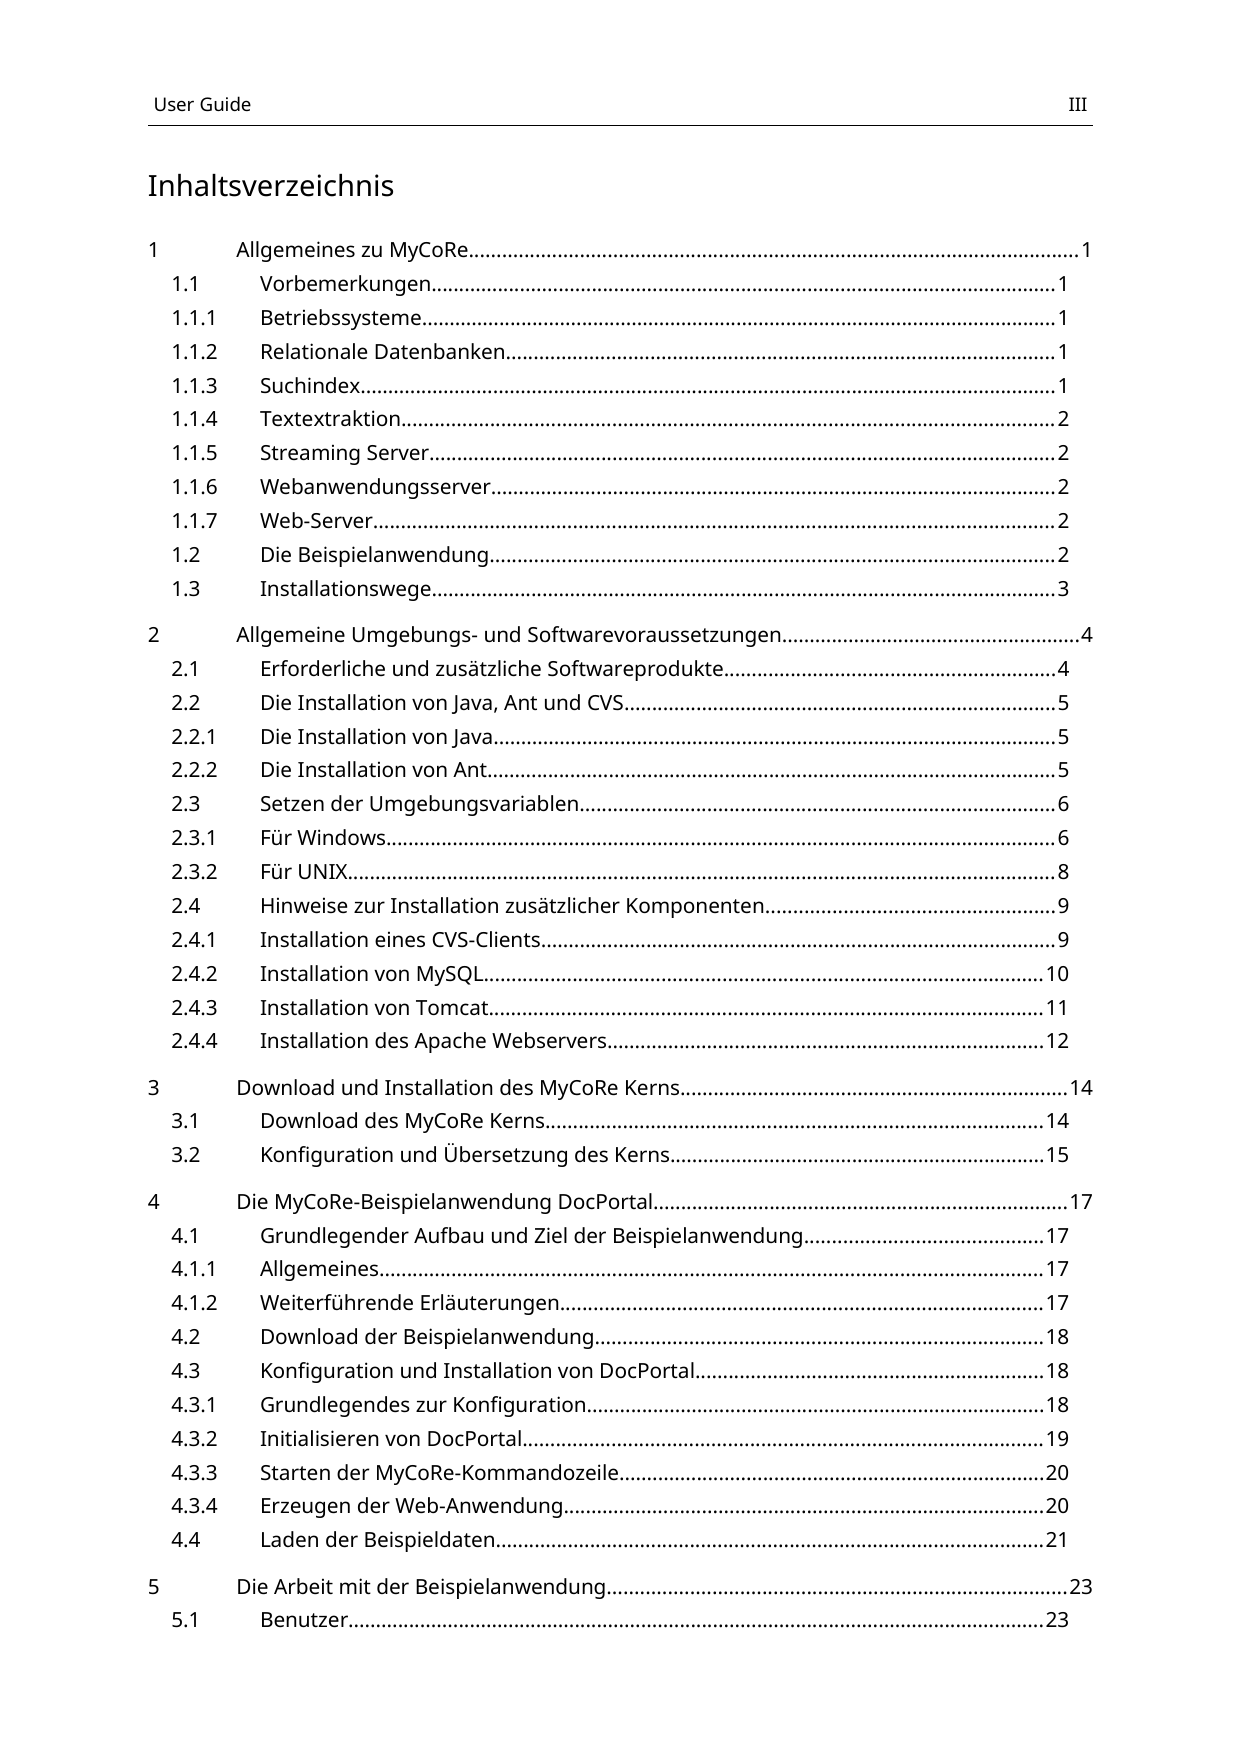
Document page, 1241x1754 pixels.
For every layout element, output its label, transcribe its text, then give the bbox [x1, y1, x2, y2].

text 1 Allgemeines zu MyCoRe 1 [148, 235, 1093, 263]
text 5.1 Benutzer 23 [171, 1606, 1069, 1634]
text 2.3.2 Für UNIX 8 [171, 857, 1069, 885]
text 1.1.2 Relationale Datenbanken 1 [171, 337, 1069, 365]
text 4.4 Laden der Beispieldaten 21 [171, 1525, 1069, 1554]
text 1.1.1 Betriebssysteme 1 [171, 303, 1069, 331]
text 3 Download und Installation des MyCoRe Kerns 14 [148, 1073, 1093, 1101]
text 1.1.4 Textextraktion 2 [171, 404, 1069, 433]
text 4.1 Grundlegender Aufbau und Ziel der Beispielanwendung 17 [171, 1221, 1069, 1249]
text 1.3 Installationswege 3 [171, 574, 1069, 602]
text 2.3 Setzen der Umgebungsvariablen 6 [171, 789, 1069, 818]
text Inhaltsverzeichnis [148, 165, 1093, 204]
text 4.1.1 Allgemeines 17 [171, 1254, 1069, 1283]
text 2.4.3 Installation von Tomcat 11 [171, 993, 1069, 1021]
text 1.1 Vorbemerkungen 1 [171, 269, 1069, 297]
text 4.1.2 Weiterführende Erläuterungen 17 [171, 1288, 1069, 1317]
text 4.3.2 Initialisieren von DocPortal 19 [171, 1424, 1069, 1452]
text 2.4.1 Installation eines CVS-Clients 9 [171, 925, 1069, 953]
text 1.1.5 Streaming Server 2 [171, 438, 1069, 467]
text 2.4.4 Installation des Apache Webservers 12 [171, 1026, 1069, 1055]
text 3.1 Download des MyCoRe Kerns 14 [171, 1107, 1069, 1135]
text 1.1.3 Suchindex 1 [171, 371, 1069, 399]
text 4.3.3 Starten der MyCoRe-Kommandozeile 20 [171, 1458, 1069, 1486]
text 5 Die Arbeit mit der Beispielanwendung 23 [148, 1572, 1093, 1600]
text 4.2 Download der Beispielanwendung 18 [171, 1322, 1069, 1351]
text 1.1.7 Web-Server 2 [171, 506, 1069, 534]
text 2.2 Die Installation von Java, Ant und CVS 5 [171, 688, 1069, 716]
text 3.2 Konfiguration und Übersetzung des Kerns 15 [171, 1141, 1069, 1169]
text 4 Die MyCoRe-Beispielanwendung DocPortal 17 [148, 1187, 1093, 1215]
text 1.2 Die Beispielanwendung 2 [171, 540, 1069, 568]
text 2 Allgemeine Umgebungs- und Softwarevoraussetzungen 4 [148, 620, 1093, 648]
text 4.3 Konfiguration und Installation von DocPortal 18 [171, 1356, 1069, 1384]
text 2.1 Erforderliche und zusätzliche Softwareprodukte 4 [171, 654, 1069, 682]
text 4.3.1 Grundlegendes zur Konfiguration 18 [171, 1390, 1069, 1418]
text 4.3.4 Erzeugen der Web-Anwendung 20 [171, 1492, 1069, 1520]
text 2.3.1 Für Windows 6 [171, 823, 1069, 852]
text 2.4 Hinweise zur Installation zusätzlicher Komponenten 9 [171, 891, 1069, 919]
text 2.4.2 Installation von MySQL 10 [171, 959, 1069, 987]
text 2.2.2 Die Installation von Ant 5 [171, 756, 1069, 784]
text 2.2.1 Die Installation von Java 5 [171, 722, 1069, 750]
text 1.1.6 Webanwendungsserver 2 [171, 472, 1069, 501]
